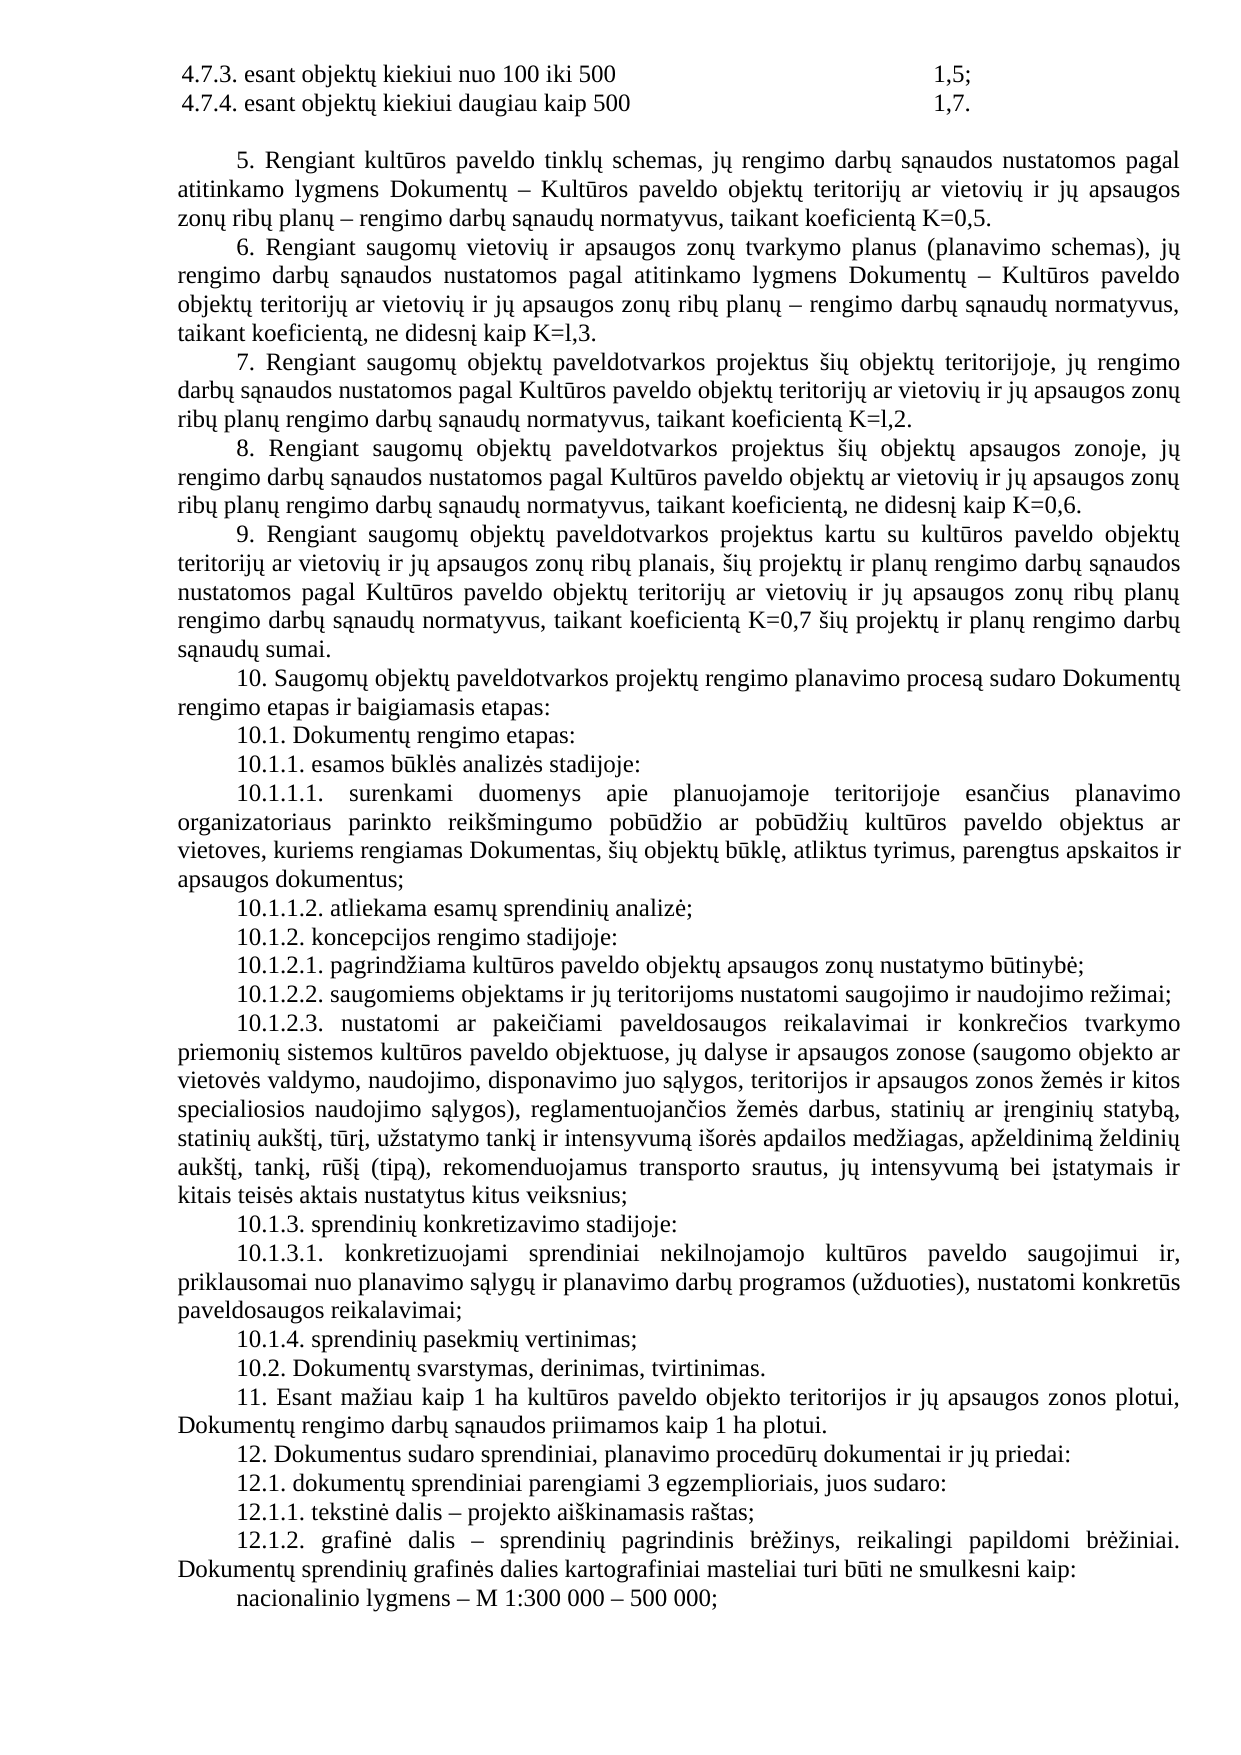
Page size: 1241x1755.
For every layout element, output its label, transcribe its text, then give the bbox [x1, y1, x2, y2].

text 10.1.2.2. saugomiems objektams ir jų teritorijoms nustatomi saugojimo ir naudojimo režimai; [177, 979, 1181, 1008]
text 12.1.2. grafinė dalis – sprendinių pagrindinis brėžinys, reikalingi papildomi brėžiniai. Dokumentų sprendinių grafinės dalies kartografiniai masteliai turi būti ne smulkesni kaip: [177, 1525, 1181, 1583]
text 10.1.2.3. nustatomi ar pakeičiami paveldosaugos reikalavimai ir konkrečios tvarkymo priemonių sistemos kultūros paveldo objektuose, jų dalyse ir apsaugos zonose (saugomo objekto ar vietovės valdymo, naudojimo, disponavimo juo sąlygos, teritorijos ir apsaugos zonos žemės ir kitos specialiosios naudojimo sąlygos), reglamentuojančios žemės darbus, statinių ar įrenginių statybą, statinių aukštį, tūrį, užstatymo tankį ir intensyvumą išorės apdailos medžiagas, apželdinimą želdinių aukštį, tankį, rūšį (tipą), rekomenduojamus transporto srautus, jų intensyvumą bei įstatymais ir kitais teisės aktais nustatytus kitus veiksnius; [177, 1008, 1181, 1209]
text nacionalinio lygmens – M 1:300 000 – 500 000; [177, 1583, 1181, 1612]
text 10.2. Dokumentų svarstymas, derinimas, tvirtinimas. [177, 1353, 1181, 1382]
text 5. Rengiant kultūros paveldo tinklų schemas, jų rengimo darbų sąnaudos nustatomos pagal atitinkamo lygmens Dokumentų – Kultūros paveldo objektų teritorijų ar vietovių ir jų apsaugos zonų ribų planų – rengimo darbų sąnaudų normatyvus, taikant koeficientą K=0,5. [177, 145, 1181, 232]
text 10.1.1.2. atliekama esamų sprendinių analizė; [177, 893, 1181, 922]
text 11. Esant mažiau kaip 1 ha kultūros paveldo objekto teritorijos ir jų apsaugos zonos plotui, Dokumentų rengimo darbų sąnaudos priimamos kaip 1 ha plotui. [177, 1382, 1181, 1439]
text 12.1. dokumentų sprendiniai parengiami 3 egzemplioriais, juos sudaro: [177, 1468, 1181, 1497]
text 7. Rengiant saugomų objektų paveldotvarkos projektus šių objektų teritorijoje, jų rengimo darbų sąnaudos nustatomos pagal Kultūros paveldo objektų teritorijų ar vietovių ir jų apsaugos zonų ribų planų rengimo darbų sąnaudų normatyvus, taikant koeficientą K=l,2. [177, 347, 1181, 433]
text 8. Rengiant saugomų objektų paveldotvarkos projektus šių objektų apsaugos zonoje, jų rengimo darbų sąnaudos nustatomos pagal Kultūros paveldo objektų ar vietovių ir jų apsaugos zonų ribų planų rengimo darbų sąnaudų normatyvus, taikant koeficientą, ne didesnį kaip K=0,6. [177, 433, 1181, 519]
text 10.1.3.1. konkretizuojami sprendiniai nekilnojamojo kultūros paveldo saugojimui ir, priklausomai nuo planavimo sąlygų ir planavimo darbų programos (užduoties), nustatomi konkretūs paveldosaugos reikalavimai; [177, 1238, 1181, 1324]
text 10. Saugomų objektų paveldotvarkos projektų rengimo planavimo procesą sudaro Dokumentų rengimo etapas ir baigiamasis etapas: [177, 663, 1181, 720]
text 10.1.4. sprendinių pasekmių vertinimas; [177, 1324, 1181, 1353]
text 6. Rengiant saugomų vietovių ir apsaugos zonų tvarkymo planus (planavimo schemas), jų rengimo darbų sąnaudos nustatomos pagal atitinkamo lygmens Dokumentų – Kultūros paveldo objektų teritorijų ar vietovių ir jų apsaugos zonų ribų planų – rengimo darbų sąnaudų normatyvus, taikant koeficientą, ne didesnį kaip K=l,3. [177, 232, 1181, 347]
text 10.1.1.1. surenkami duomenys apie planuojamoje teritorijoje esančius planavimo organizatoriaus parinkto reikšmingumo pobūdžio ar pobūdžių kultūros paveldo objektus ar vietoves, kuriems rengiamas Dokumentas, šių objektų būklę, atliktus tyrimus, parengtus apskaitos ir apsaugos dokumentus; [177, 778, 1181, 893]
text 9. Rengiant saugomų objektų paveldotvarkos projektus kartu su kultūros paveldo objektų teritorijų ar vietovių ir jų apsaugos zonų ribų planais, šių projektų ir planų rengimo darbų sąnaudos nustatomos pagal Kultūros paveldo objektų teritorijų ar vietovių ir jų apsaugos zonų ribų planų rengimo darbų sąnaudų normatyvus, taikant koeficientą K=0,7 šių projektų ir planų rengimo darbų sąnaudų sumai. [177, 519, 1181, 663]
text 10.1.3. sprendinių konkretizavimo stadijoje: [177, 1209, 1181, 1238]
text 10.1. Dokumentų rengimo etapas: [177, 720, 1181, 749]
text 10.1.2. koncepcijos rengimo stadijoje: [177, 922, 1181, 950]
text 10.1.1. esamos būklės analizės stadijoje: [177, 749, 1181, 778]
text 10.1.2.1. pagrindžiama kultūros paveldo objektų apsaugos zonų nustatymo būtinybė; [177, 950, 1181, 979]
text 12.1.1. tekstinė dalis – projekto aiškinamasis raštas; [177, 1497, 1181, 1525]
text 12. Dokumentus sudaro sprendiniai, planavimo procedūrų dokumentai ir jų priedai: [177, 1439, 1181, 1468]
